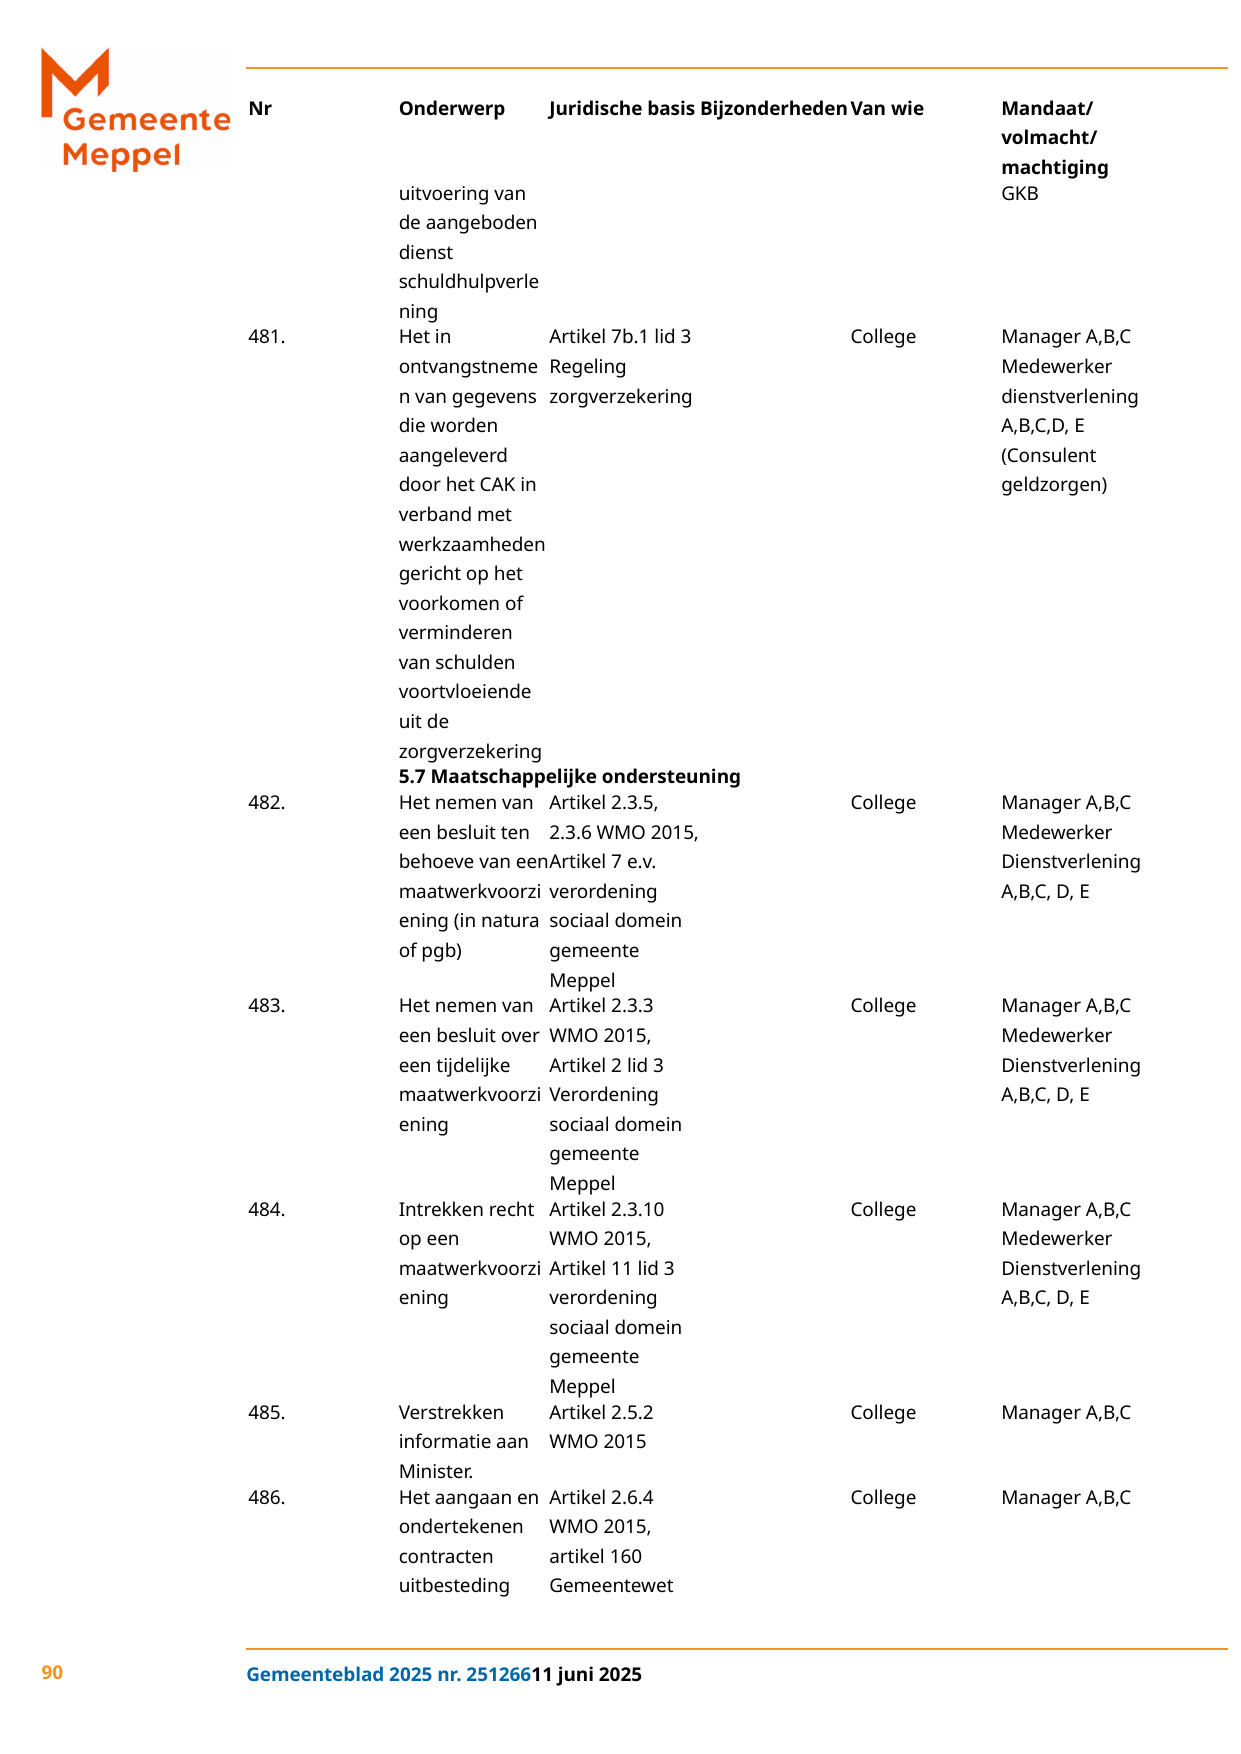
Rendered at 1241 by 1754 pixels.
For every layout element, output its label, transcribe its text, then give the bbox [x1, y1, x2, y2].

table_cell [549, 180, 700, 324]
table_cell 481. [248, 324, 398, 764]
table_cell Intrekken recht op een maatwerkvoorziening [399, 1196, 549, 1399]
table_cell 482. [248, 789, 398, 993]
table_header Mandaat/volmacht/machtiging [1001, 95, 1152, 180]
table_cell Het nemen van een besluit over een tijdelijke maatwerkvoorziening [399, 993, 549, 1196]
table_cell [700, 1399, 850, 1484]
table_cell College [850, 1196, 1001, 1399]
table_cell College [850, 993, 1001, 1196]
table_cell GKB [1001, 180, 1152, 324]
table_cell 484. [248, 1196, 398, 1399]
table_cell [700, 324, 850, 764]
table_cell [700, 1484, 850, 1598]
table_cell College [850, 1399, 1001, 1484]
table_cell Manager A,B,C [1001, 1399, 1152, 1484]
table_cell [850, 180, 1001, 324]
table_cell Manager A,B,C Medewerker Dienstverlening A,B,C, D, E [1001, 789, 1152, 993]
table_cell 5.7 Maatschappelijke ondersteuning [399, 764, 1152, 789]
table_cell Het in ontvangstnemen van gegevens die worden aangeleverd door het CAK in verband met werkzaamheden gericht op het voorkomen of verminderen van schulden voortvloeiende uit de zorgverzekering [399, 324, 549, 764]
table_cell College [850, 324, 1001, 764]
table_cell Manager A,B,C [1001, 1484, 1152, 1598]
table_cell [700, 789, 850, 993]
table_cell [700, 993, 850, 1196]
table_cell Artikel 2.3.10 WMO 2015, Artikel 11 lid 3 verordening sociaal domein gemeente Meppel [549, 1196, 700, 1399]
table_cell Artikel 7b.1 lid 3 Regeling zorgverzekering [549, 324, 700, 764]
table_header Bijzonderheden [700, 95, 850, 180]
table_cell College [850, 1484, 1001, 1598]
table_cell [248, 764, 398, 789]
table_header Onderwerp [399, 95, 549, 180]
table_cell 483. [248, 993, 398, 1196]
table_header Van wie [850, 95, 1001, 180]
table_cell Manager A,B,C Medewerker Dienstverlening A,B,C, D, E [1001, 1196, 1152, 1399]
table_cell Verstrekken informatie aan Minister. [399, 1399, 549, 1484]
table_cell Het nemen van een besluit ten behoeve van een maatwerkvoorziening (in natura of pgb) [399, 789, 549, 993]
table_cell Artikel 2.3.3 WMO 2015, Artikel 2 lid 3 Verordening sociaal domein gemeente Meppel [549, 993, 700, 1196]
table_cell Manager A,B,C Medewerker Dienstverlening A,B,C, D, E [1001, 993, 1152, 1196]
table_cell Het aangaan en ondertekenen contracten uitbesteding [399, 1484, 549, 1598]
table_cell Artikel 2.3.5, 2.3.6 WMO 2015, Artikel 7 e.v. verordening sociaal domein gemeente Meppel [549, 789, 700, 993]
table_cell uitvoering van de aangeboden dienst schuldhulpverlening [399, 180, 549, 324]
table_cell 486. [248, 1484, 398, 1598]
table_cell College [850, 789, 1001, 993]
table_cell Manager A,B,C Medewerker dienstverlening A,B,C,D, E (Consulent geldzorgen) [1001, 324, 1152, 764]
table_cell 485. [248, 1399, 398, 1484]
table_cell [700, 180, 850, 324]
picture [41, 47, 231, 172]
table_header Nr [248, 95, 398, 180]
table_cell Artikel 2.5.2 WMO 2015 [549, 1399, 700, 1484]
table_cell [700, 1196, 850, 1399]
table_cell Artikel 2.6.4 WMO 2015, artikel 160 Gemeentewet [549, 1484, 700, 1598]
table_header Juridische basis [549, 95, 700, 180]
table_cell [248, 180, 398, 324]
